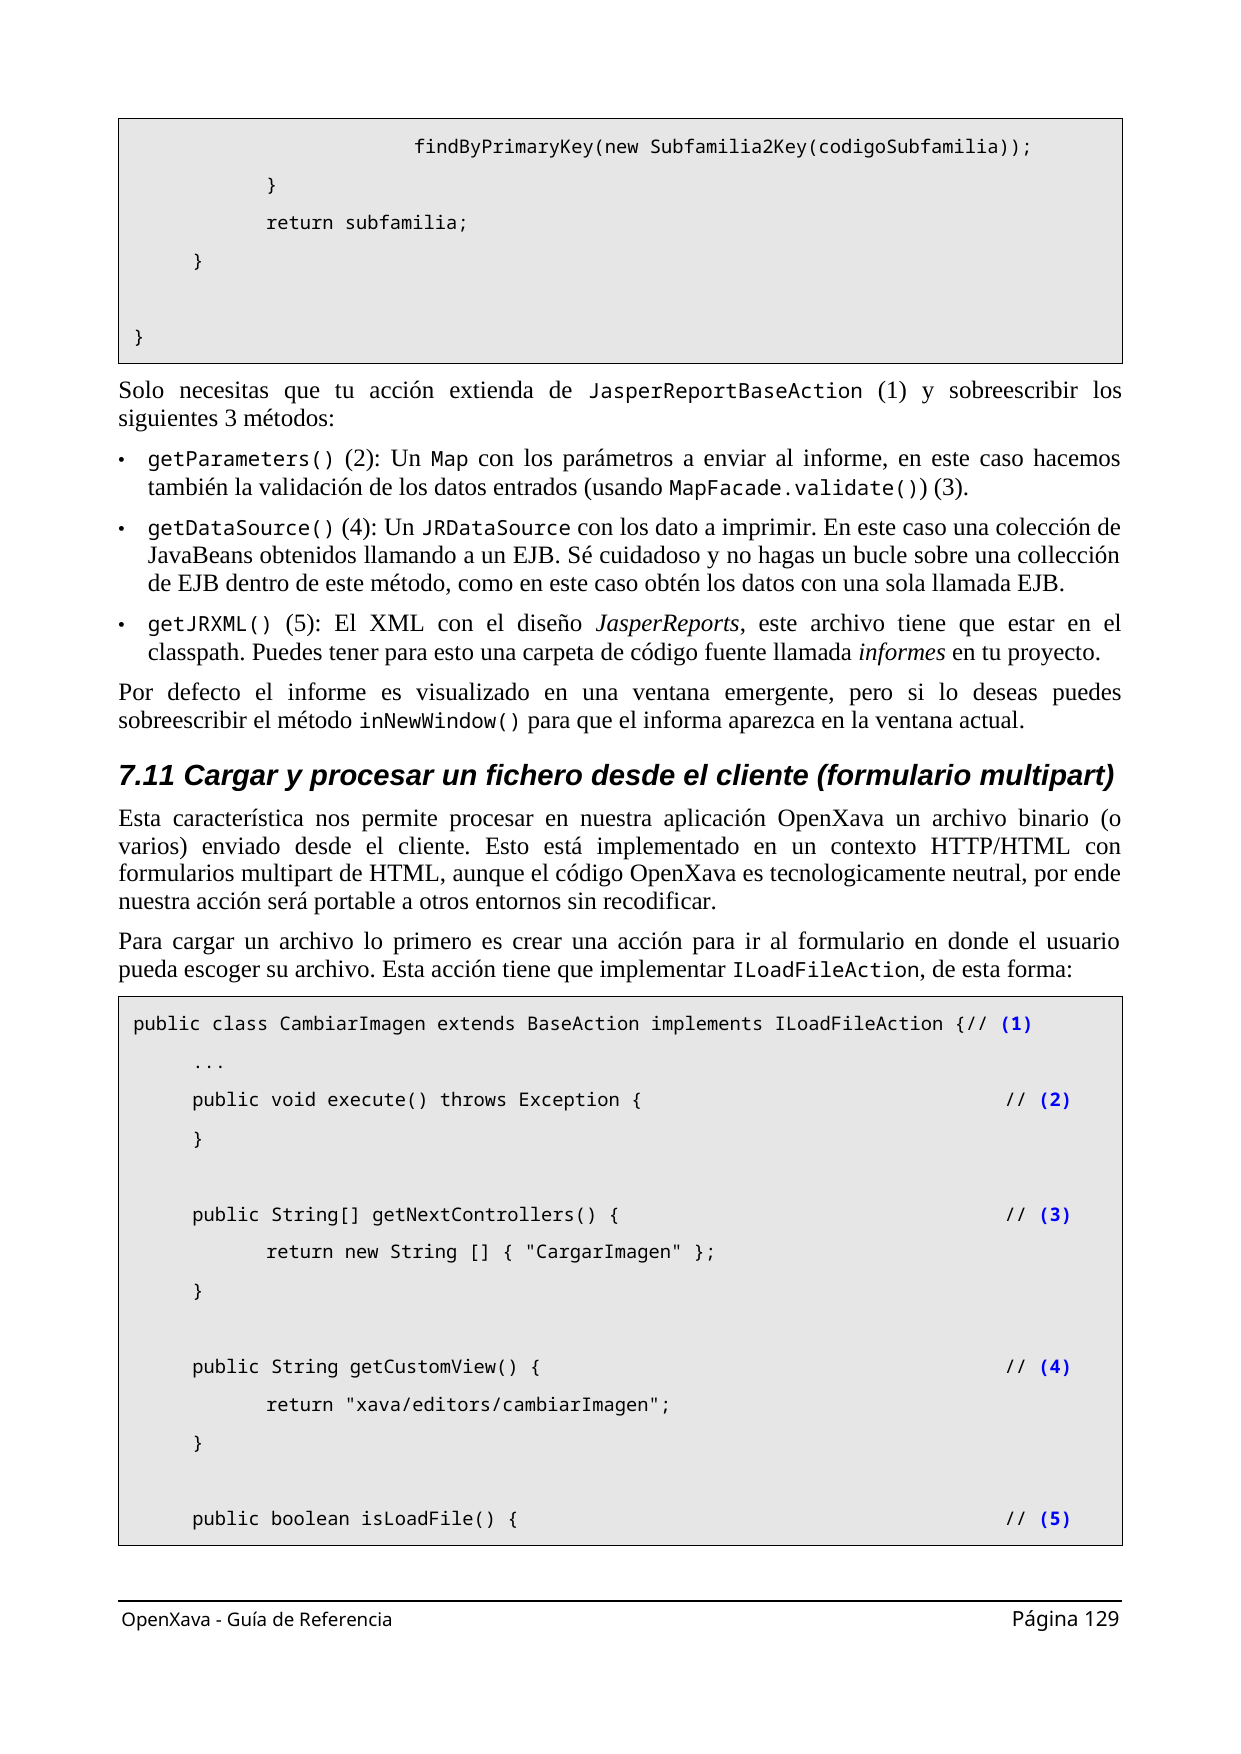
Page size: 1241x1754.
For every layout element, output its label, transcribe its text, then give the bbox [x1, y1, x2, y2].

text } [119, 156, 1122, 194]
list getParameters() (2): Un Map con los parámetros a enviar al informe, en este caso hacemos también la validación de los datos entrados (usando MapFacade.validate()) (3). [118, 444, 1122, 501]
text ... [119, 1034, 1122, 1072]
text } [119, 232, 1122, 270]
subtitle Cargar y procesar un fichero desde el cliente (formulario multipart) [118, 759, 1122, 792]
text Para cargar un archivo lo primero es crear una acción para ir al formulario en donde el usuario pueda escoger su archivo. Esta acción tiene que implementar ILoadFileAction, de esta forma: [118, 927, 1122, 983]
text } [119, 1110, 1122, 1148]
text } [119, 1414, 1122, 1452]
text Por defecto el informe es visualizado en una ventana emergente, pero si lo deseas puedes sobreescribir el método inNewWindow() para que el informa aparezca en la ventana actual. [118, 678, 1122, 734]
text } [119, 1262, 1122, 1300]
text return new String [] { "CargarImagen" }; [119, 1224, 1122, 1262]
list getDataSource() (4): Un JRDataSource con los dato a imprimir. En este caso una colección de JavaBeans obtenidos llamando a un EJB. Sé cuidadoso y no hagas un bucle sobre una collección de EJB dentro de este método, como en este caso obtén los datos con una sola llamada EJB. [118, 513, 1122, 597]
text return subfamilia; [119, 194, 1122, 232]
text Solo necesitas que tu acción extienda de JasperReportBaseAction (1) y sobreescribir los siguientes 3 métodos: [118, 376, 1122, 432]
text findByPrimaryKey(new Subfamilia2Key(codigoSubfamilia)); [119, 119, 1122, 156]
text public class CambiarImagen extends BaseAction implements ILoadFileAction {// (1) [119, 997, 1122, 1034]
text } [119, 308, 1122, 363]
text public String[] getNextControllers() { // (3) [119, 1186, 1122, 1224]
text public boolean isLoadFile() { // (5) [119, 1490, 1122, 1545]
text public String getCustomView() { // (4) [119, 1338, 1122, 1376]
list getJRXML() (5): El XML con el diseño JasperReports, este archivo tiene que estar en el classpath. Puedes tener para esto una carpeta de código fuente llamada informes en tu proyecto. [118, 609, 1122, 666]
text Esta característica nos permite procesar en nuestra aplicación OpenXava un archivo binario (o varios) enviado desde el cliente. Esto está implementado en un contexto HTTP/HTML con formularios multipart de HTML, aunque el código OpenXava es tecnologicamente neutral, por ende nuestra acción será portable a otros entornos sin recodificar. [118, 804, 1122, 915]
text public void execute() throws Exception { // (2) [119, 1072, 1122, 1110]
text return "xava/editors/cambiarImagen"; [119, 1376, 1122, 1414]
